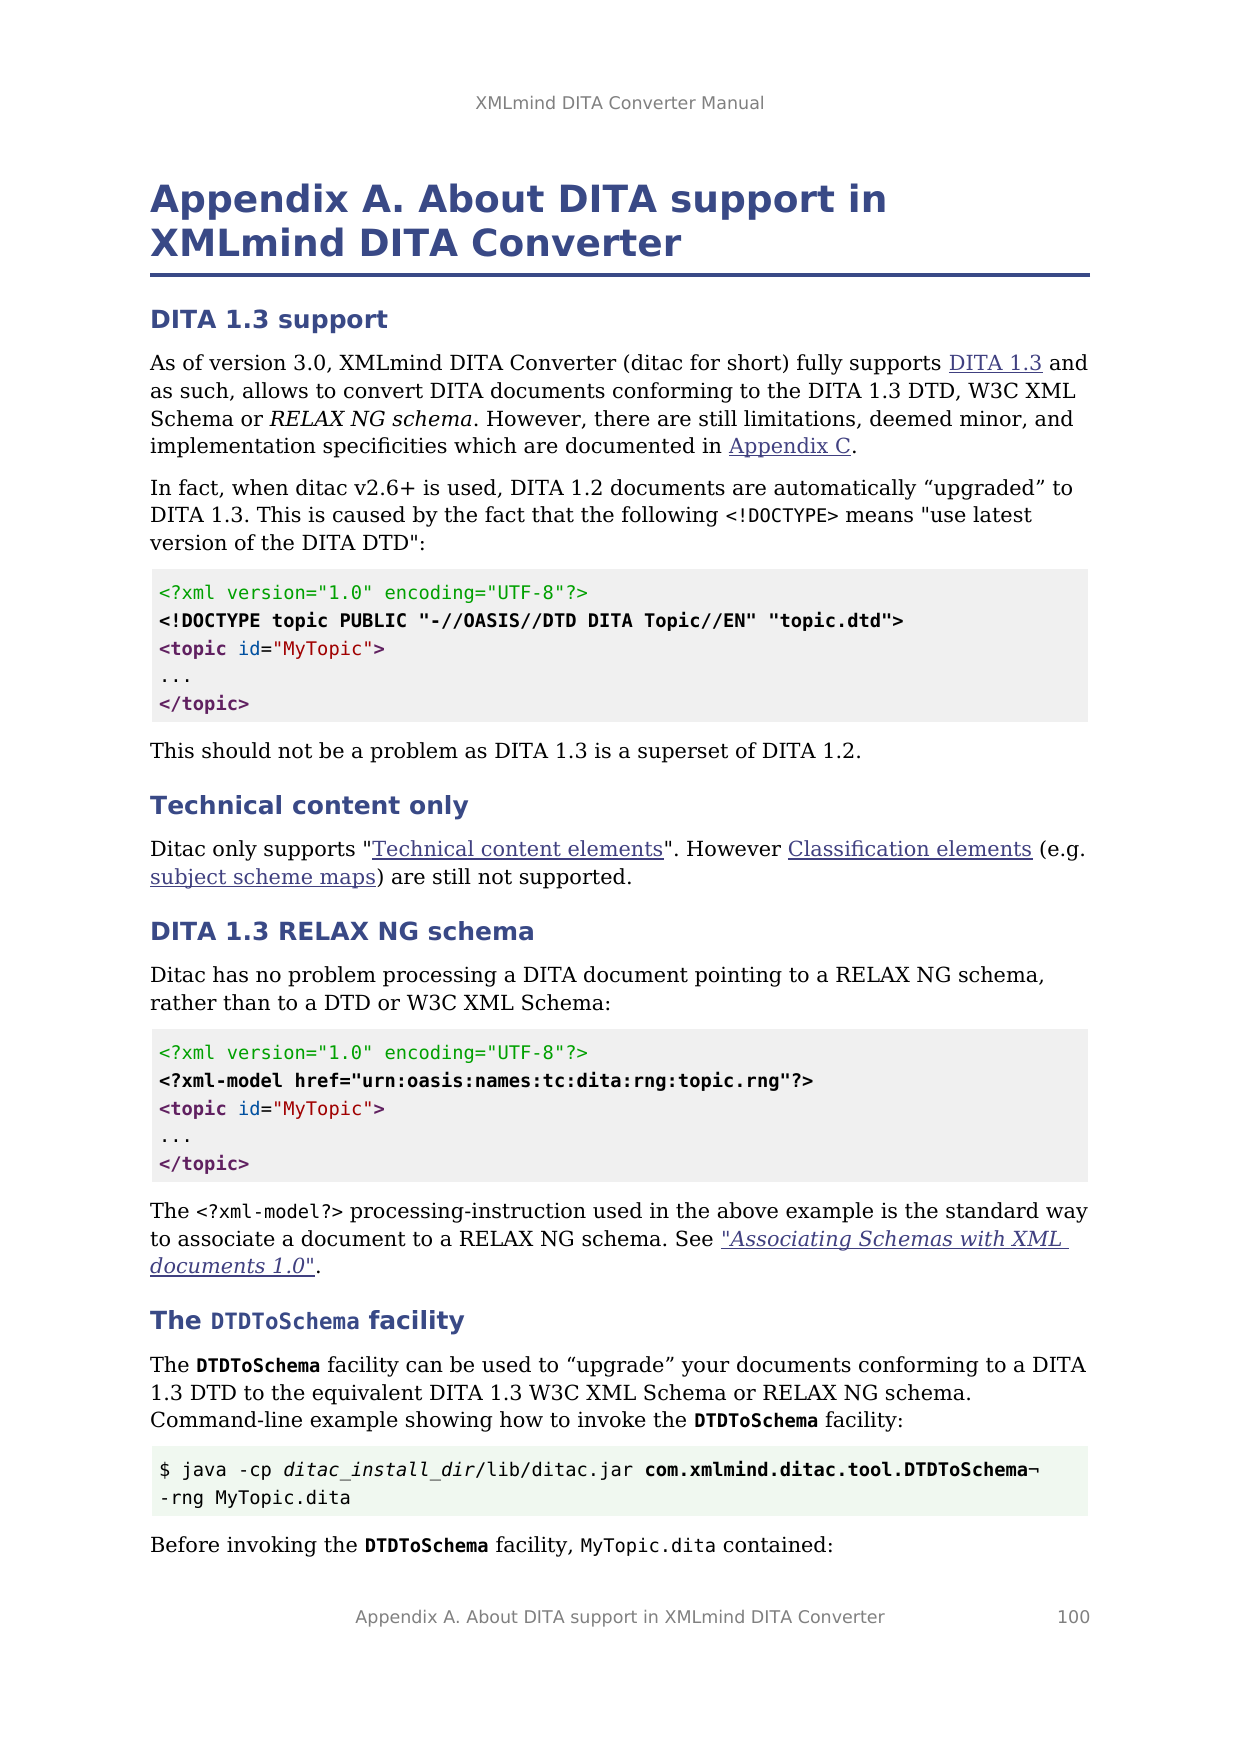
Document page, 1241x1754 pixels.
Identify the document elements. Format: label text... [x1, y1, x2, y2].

text <?xml version="1.0" encoding="UTF-8"?> <?xml-model href="urn:oasis:names:tc:dita:rng:topic.rng"?> <topic id="MyTopic"> ... </topic> [152, 1029, 1088, 1182]
text This should not be a problem as DITA 1.3 is a superset of DITA 1.2. [150, 736, 1090, 763]
text DITA 1.3 support [150, 305, 1090, 334]
subtitle Appendix A. About DITA support in XMLmind DITA Converter [150, 178, 1090, 273]
text Ditac only supports "Technical content elements". However Classification elements (e.g. subject scheme maps) are still not supported. [150, 834, 1090, 889]
text DITA 1.3 RELAX NG schema [150, 917, 1090, 946]
text $ java -cp ditac_install_dir/lib/ditac.jar com.xmlmind.ditac.tool.DTDToSchema¬ -rng MyTopic.dita [152, 1446, 1088, 1516]
text <?xml version="1.0" encoding="UTF-8"?> <!DOCTYPE topic PUBLIC "-//OASIS//DTD DITA Topic//EN" "topic.dtd"> <topic id="MyTopic"> ... </topic> [152, 569, 1088, 722]
text Technical content only [150, 791, 1090, 820]
text The DTDToSchema facility [150, 1306, 1090, 1336]
text In fact, when ditac v2.6+ is used, DITA 1.2 documents are automatically “upgraded” to DITA 1.3. This is caused by the fact that the following <!DOCTYPE> means "use latest version of the DITA DTD": [150, 472, 1090, 555]
text The DTDToSchema facility can be used to “upgrade” your documents conforming to a DITA 1.3 DTD to the equivalent DITA 1.3 W3C XML Schema or RELAX NG schema. Command-line example showing how to invoke the DTDToSchema facility: [150, 1349, 1090, 1432]
text As of version 3.0, XMLmind DITA Converter (ditac for short) fully supports DITA 1.3 and as such, allows to convert DITA documents conforming to the DITA 1.3 DTD, W3C XML Schema or RELAX NG schema. However, there are still limitations, deemed minor, and implementation specificities which are documented in Appendix C. [150, 348, 1090, 458]
text Before invoking the DTDToSchema facility, MyTopic.dita contained: [150, 1529, 1090, 1557]
text Ditac has no problem processing a DITA document pointing to a RELAX NG schema, rather than to a DTD or W3C XML Schema: [150, 960, 1090, 1015]
text The <?xml-model?> processing-instruction used in the above example is the standard way to associate a document to a RELAX NG schema. See "Associating Schemas with XML documents 1.0". [150, 1196, 1090, 1279]
